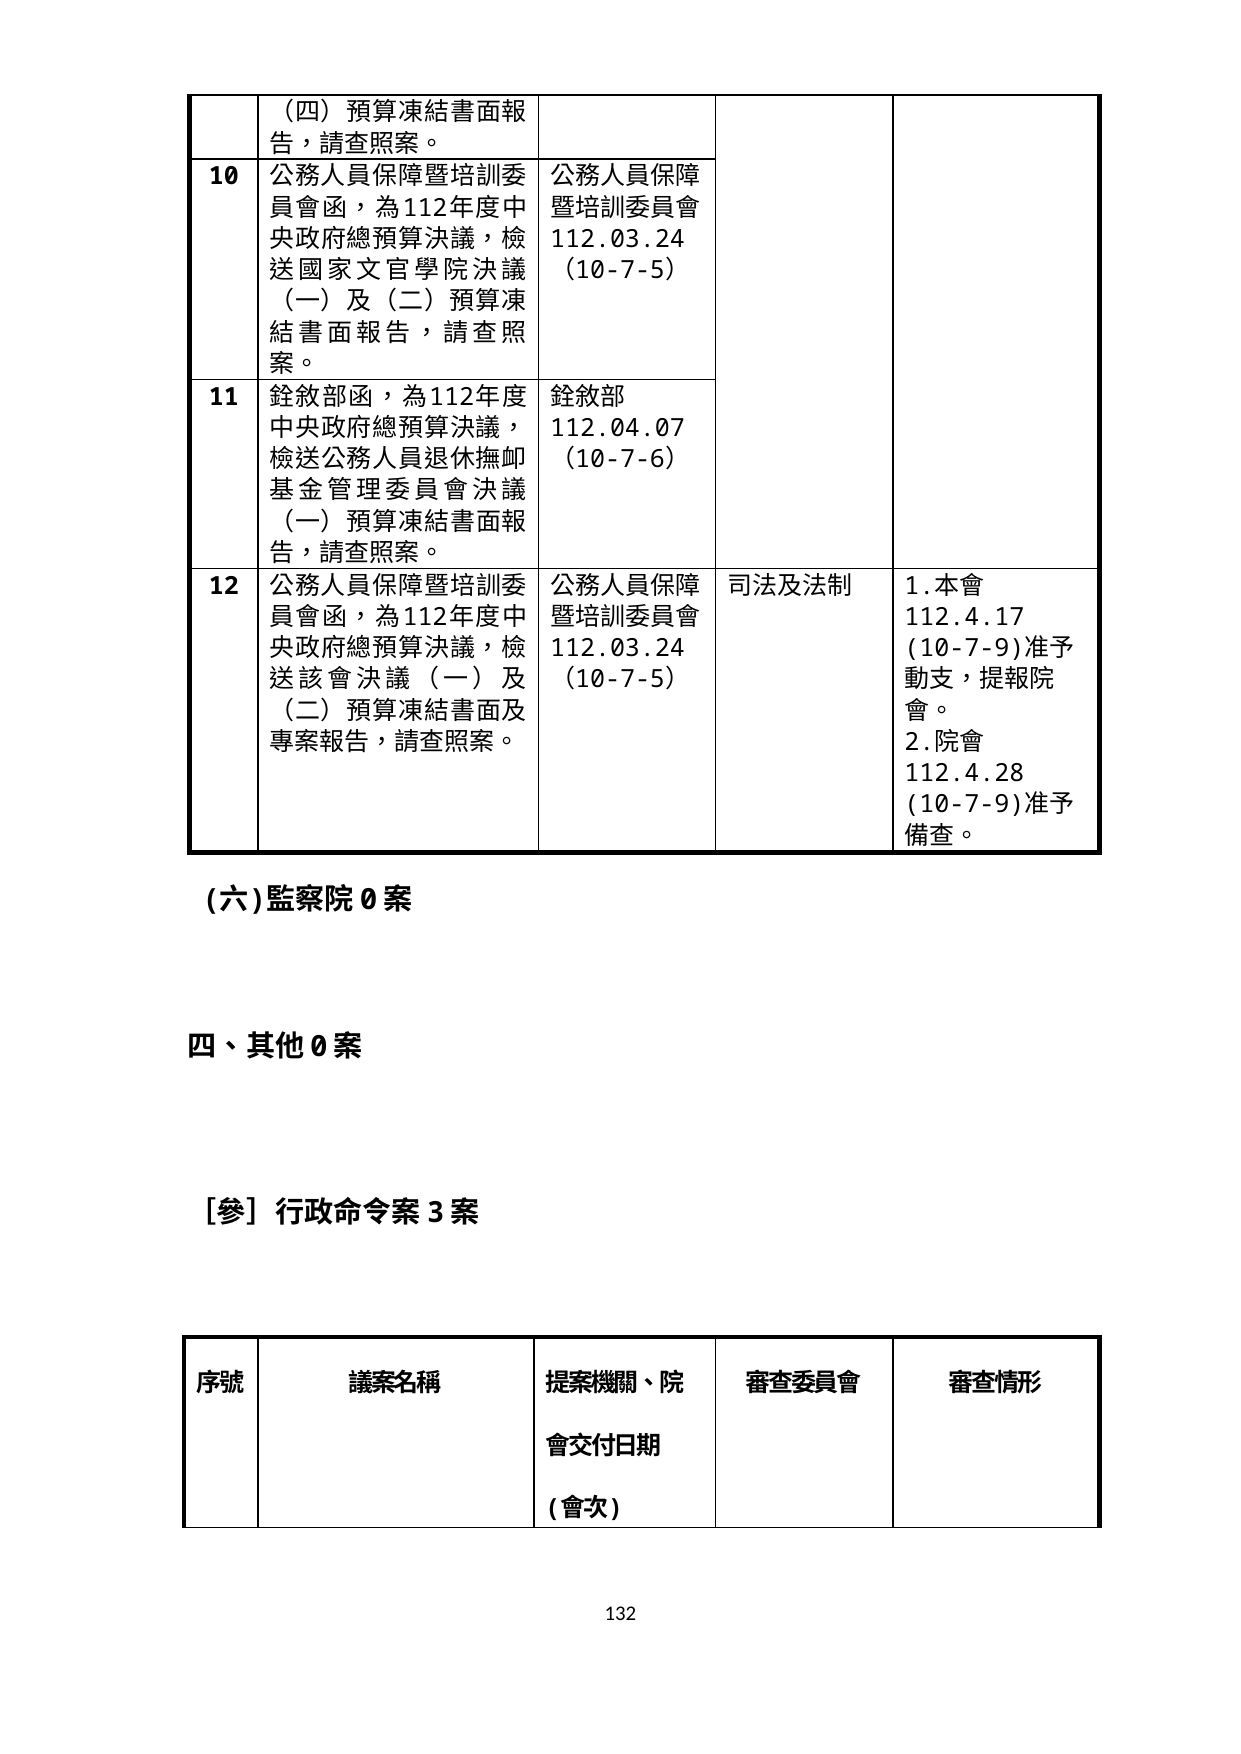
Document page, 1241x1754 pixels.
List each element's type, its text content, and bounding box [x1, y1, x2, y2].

table_cell 公務人員保障暨培訓委員會函，為112年度中央政府總預算決議，檢送該會決議（一）及（二）預算凍結書面及專案報告，請查照案。 [259, 569, 538, 850]
table_cell [192, 96, 257, 158]
table_header 審查情形 [894, 1339, 1097, 1527]
table_cell 公務人員保障暨培訓委員會 112.03.24 （10-7-5） [539, 160, 715, 378]
subtitle 四、其他0案 [187, 1002, 1053, 1065]
table_cell [894, 96, 1097, 568]
table_cell 1.本會112.4.17 (10-7-9)准予動支，提報院會。 2.院會112.4.28 (10-7-9)准予備查。 [894, 569, 1097, 850]
table_header 提案機關、院會交付日期 (會次) [535, 1339, 715, 1527]
table_cell 銓敘部函，為112年度中央政府總預算決議，檢送公務人員退休撫卹基金管理委員會決議（一）預算凍結書面報告，請查照案。 [259, 380, 538, 568]
table_cell 12 [192, 569, 257, 850]
table_cell 銓敘部 112.04.07 （10-7-6） [539, 380, 715, 568]
table_header 議案名稱 [259, 1339, 533, 1527]
table_cell 司法及法制 [716, 569, 892, 850]
table_cell 10 [192, 160, 257, 378]
table_cell 11 [192, 380, 257, 568]
table_header 審查委員會 [716, 1339, 892, 1527]
table_cell 公務人員保障暨培訓委員會 112.03.24 （10-7-5） [539, 569, 715, 850]
subtitle ［參］行政命令案3案 [187, 1168, 1053, 1231]
subtitle (六)監察院0案 [187, 855, 1053, 918]
table_header 序號 [186, 1339, 257, 1527]
table_cell [539, 96, 715, 158]
table_cell 公務人員保障暨培訓委員會函，為112年度中央政府總預算決議，檢送國家文官學院決議（一）及（二）預算凍結書面報告，請查照案。 [259, 160, 538, 378]
table_cell [716, 96, 892, 568]
table_cell （四）預算凍結書面報告，請查照案。 [259, 96, 538, 158]
